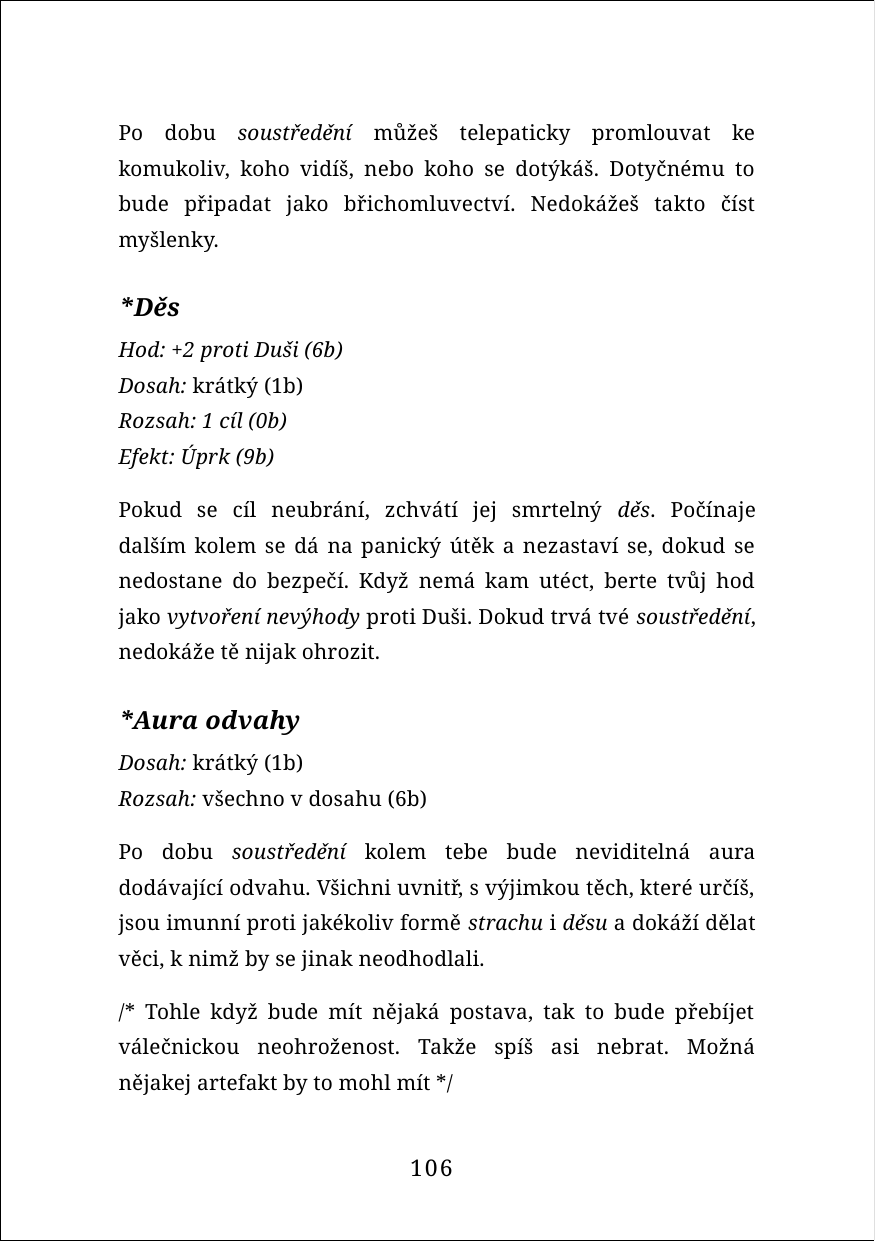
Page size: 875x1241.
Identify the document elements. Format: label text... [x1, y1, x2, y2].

subtitle *Aura odvahy [118, 702, 756, 737]
text Po dobu soustředění kolem tebe bude neviditelná aura dodávající odvahu. Všichni uvnitř, s výjimkou těch, které určíš, jsou imunní proti jakékoliv formě strachu i děsu a dokáží dělat věci, k nimž by se jinak neodhodlali. [118, 837, 756, 972]
text /* Tohle když bude mít nějaká postava, tak to bude přebíjet válečnickou neohroženost. Takže spíš asi nebrat. Možná nějakej artefakt by to mohl mít */ [118, 997, 756, 1096]
text Dosah: krátký (1b) Rozsah: všechno v dosahu (6b) [118, 748, 756, 812]
text Hod: +2 proti Duši (6b) Dosah: krátký (1b) Rozsah: 1 cíl (0b) Efekt: Úprk (9b) [118, 336, 756, 471]
subtitle *Děs [118, 290, 756, 324]
text Po dobu soustředění můžeš telepaticky promlouvat ke komukoliv, koho vidíš, nebo koho se dotýkáš. Dotyčnému to bude připadat jako břichomluvectví. Nedokážeš takto číst myšlenky. [118, 118, 756, 253]
text Pokud se cíl neubrání, zchvátí jej smrtelný děs. Počínaje dalším kolem se dá na panický útěk a nezastaví se, dokud se nedostane do bezpečí. Když nemá kam utéct, berte tvůj hod jako vytvoření nevýhody proti Duši. Dokud trvá tvé soustředění, nedokáže tě nijak ohrozit. [118, 495, 756, 666]
